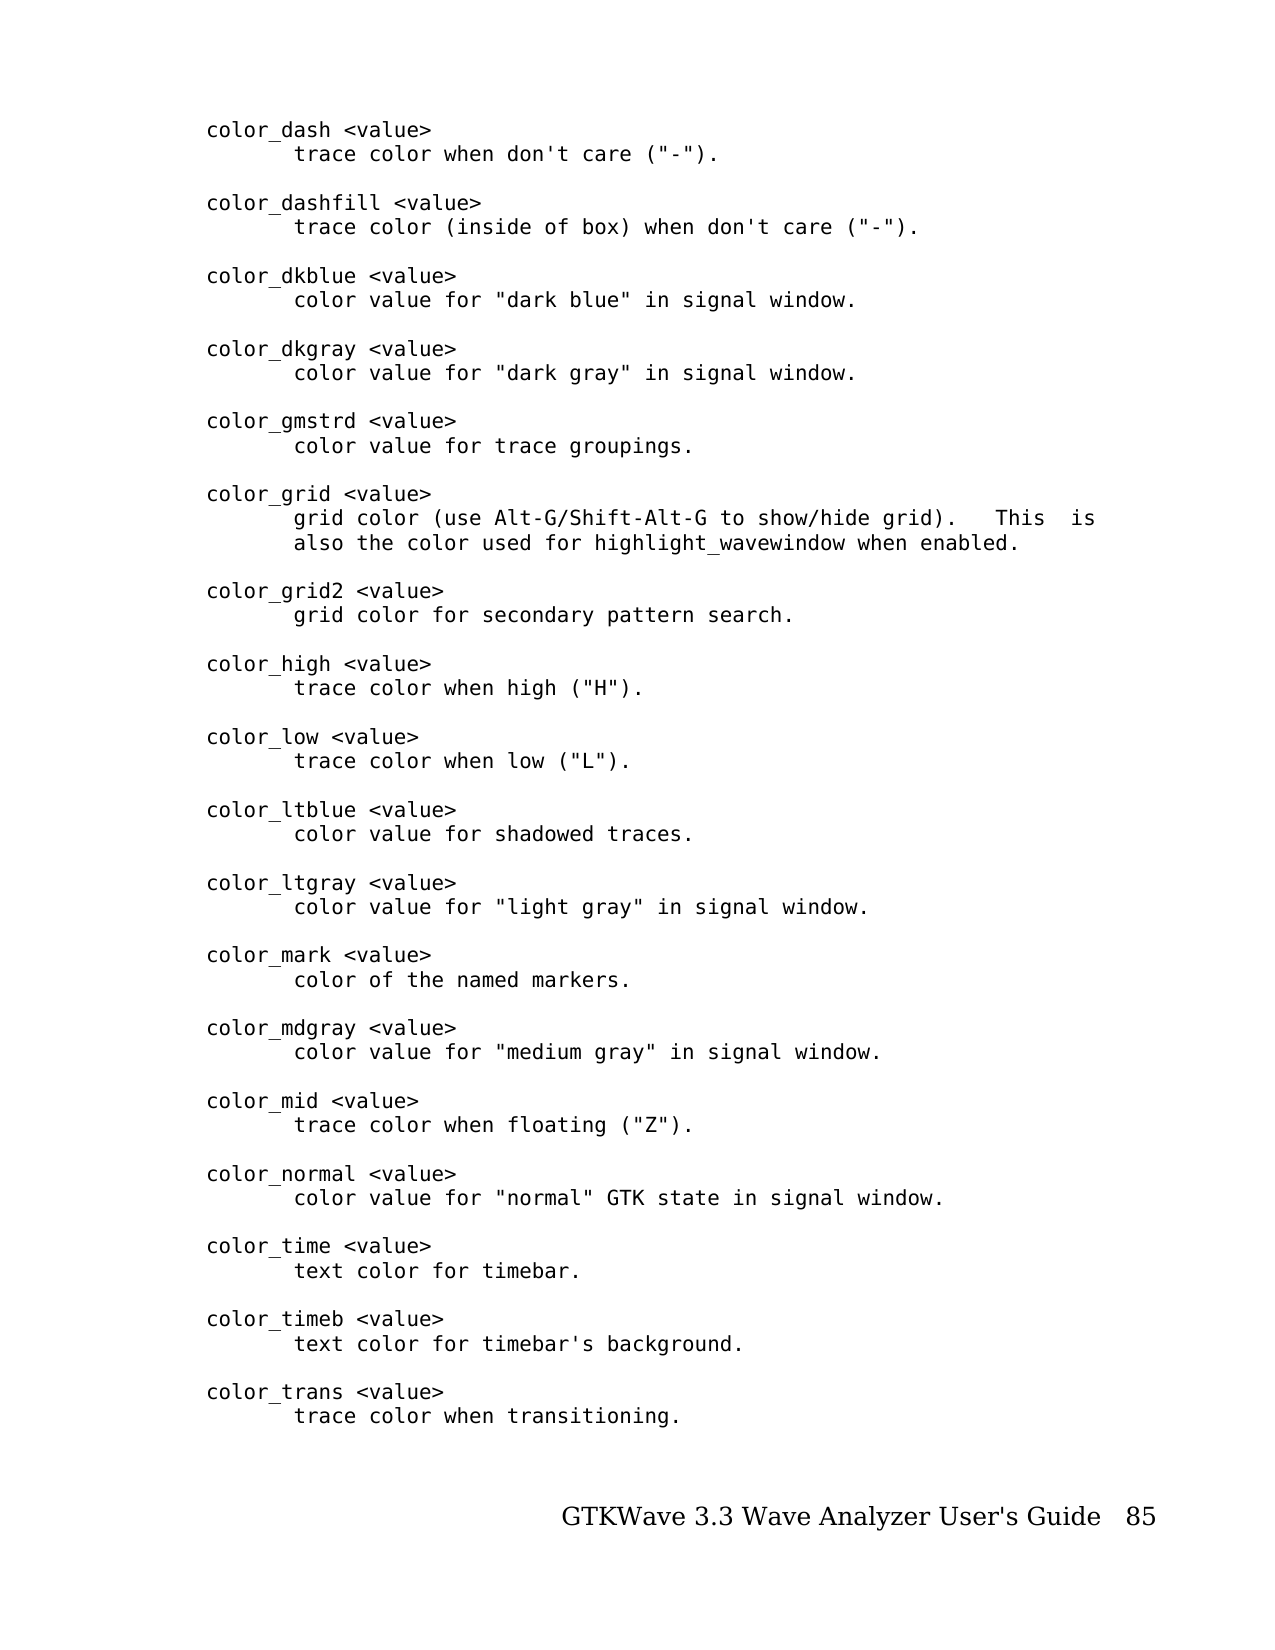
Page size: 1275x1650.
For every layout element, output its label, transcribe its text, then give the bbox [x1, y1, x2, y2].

text color_dashfill <value> [118, 191, 1157, 215]
text color_low <value> [118, 725, 1157, 749]
text grid color (use Alt-G/Shift-Alt-G to show/hide grid). This is [118, 506, 1157, 531]
text trace color when high ("H"). [118, 676, 1157, 701]
text color_dash <value> [118, 118, 1157, 142]
text color value for "light gray" in signal window. [118, 895, 1157, 919]
text color_dkgray <value> [118, 337, 1157, 361]
text grid color for secondary pattern search. [118, 603, 1157, 628]
text color_grid2 <value> [118, 579, 1157, 603]
text also the color used for highlight_wavewindow when enabled. [118, 531, 1157, 555]
text color_trans <value> [118, 1380, 1157, 1404]
text trace color (inside of box) when don't care ("-"). [118, 215, 1157, 239]
text color_normal <value> [118, 1162, 1157, 1186]
text color value for trace groupings. [118, 434, 1157, 458]
text color value for "medium gray" in signal window. [118, 1040, 1157, 1065]
text trace color when floating ("Z"). [118, 1113, 1157, 1137]
text color_timeb <value> [118, 1307, 1157, 1332]
text color_gmstrd <value> [118, 409, 1157, 434]
text color_dkblue <value> [118, 264, 1157, 288]
text color value for "normal" GTK state in signal window. [118, 1186, 1157, 1210]
text trace color when low ("L"). [118, 749, 1157, 773]
text color_time <value> [118, 1234, 1157, 1259]
text color_high <value> [118, 652, 1157, 676]
text trace color when don't care ("-"). [118, 142, 1157, 167]
text trace color when transitioning. [118, 1404, 1157, 1429]
text color_ltblue <value> [118, 798, 1157, 822]
text text color for timebar. [118, 1259, 1157, 1283]
text color value for shadowed traces. [118, 822, 1157, 846]
text color_mdgray <value> [118, 1016, 1157, 1040]
text color_ltgray <value> [118, 871, 1157, 895]
text color value for "dark blue" in signal window. [118, 288, 1157, 312]
text color_mid <value> [118, 1089, 1157, 1113]
text text color for timebar's background. [118, 1332, 1157, 1356]
text color_grid <value> [118, 482, 1157, 506]
text color value for "dark gray" in signal window. [118, 361, 1157, 385]
text color_mark <value> [118, 943, 1157, 968]
text color of the named markers. [118, 968, 1157, 992]
